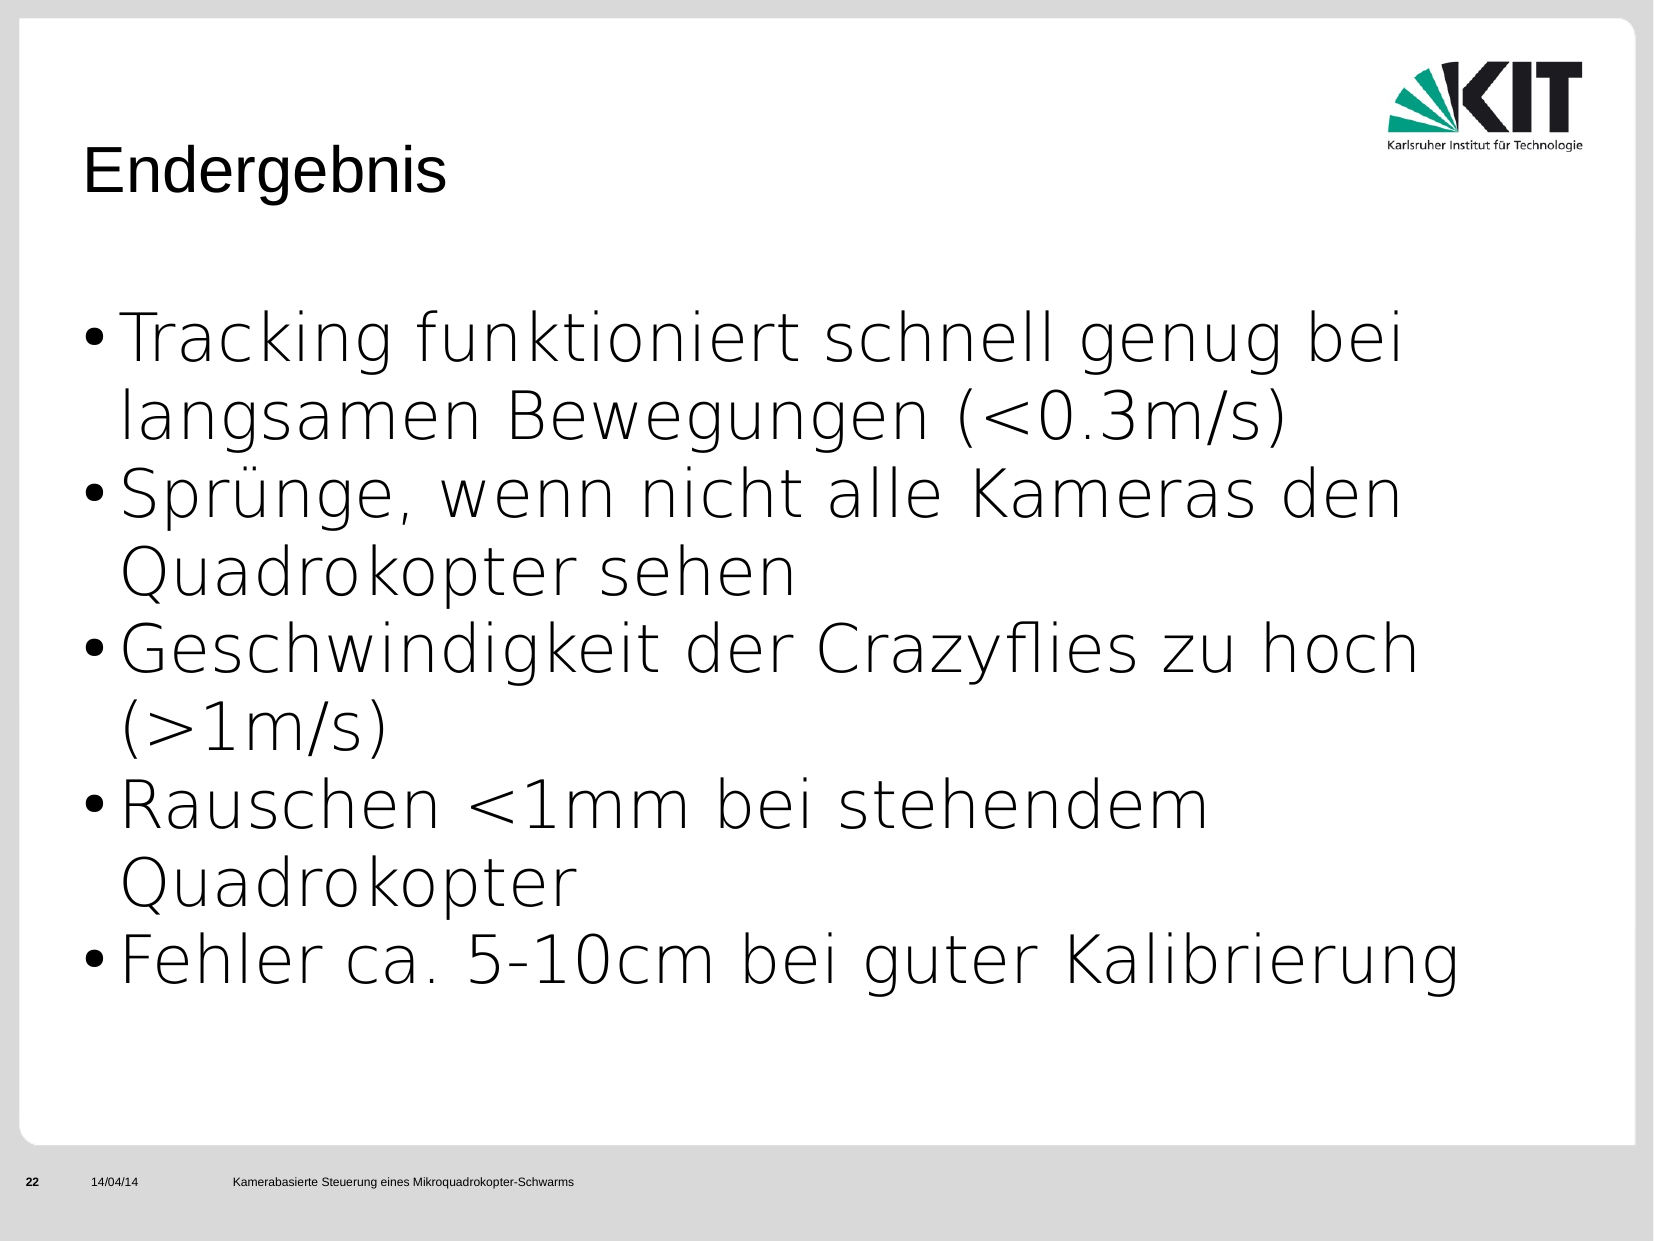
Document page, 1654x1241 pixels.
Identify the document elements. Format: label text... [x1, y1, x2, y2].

title Endergebnis [82, 49, 1571, 257]
picture [0, 0, 1654, 1241]
subtitle Tracking funktioniert schnell genug bei langsamen Bewegungen (<0.3m/s) Sprünge, wenn nicht alle Kameras den Quadrokopter sehen Geschwindigkeit der Crazyflies zu hoch (>1m/s) Rauschen <1mm bei stehendem Quadrokopter Fehler ca. 5-10cm bei guter Kalibrierung [82, 290, 1571, 1010]
